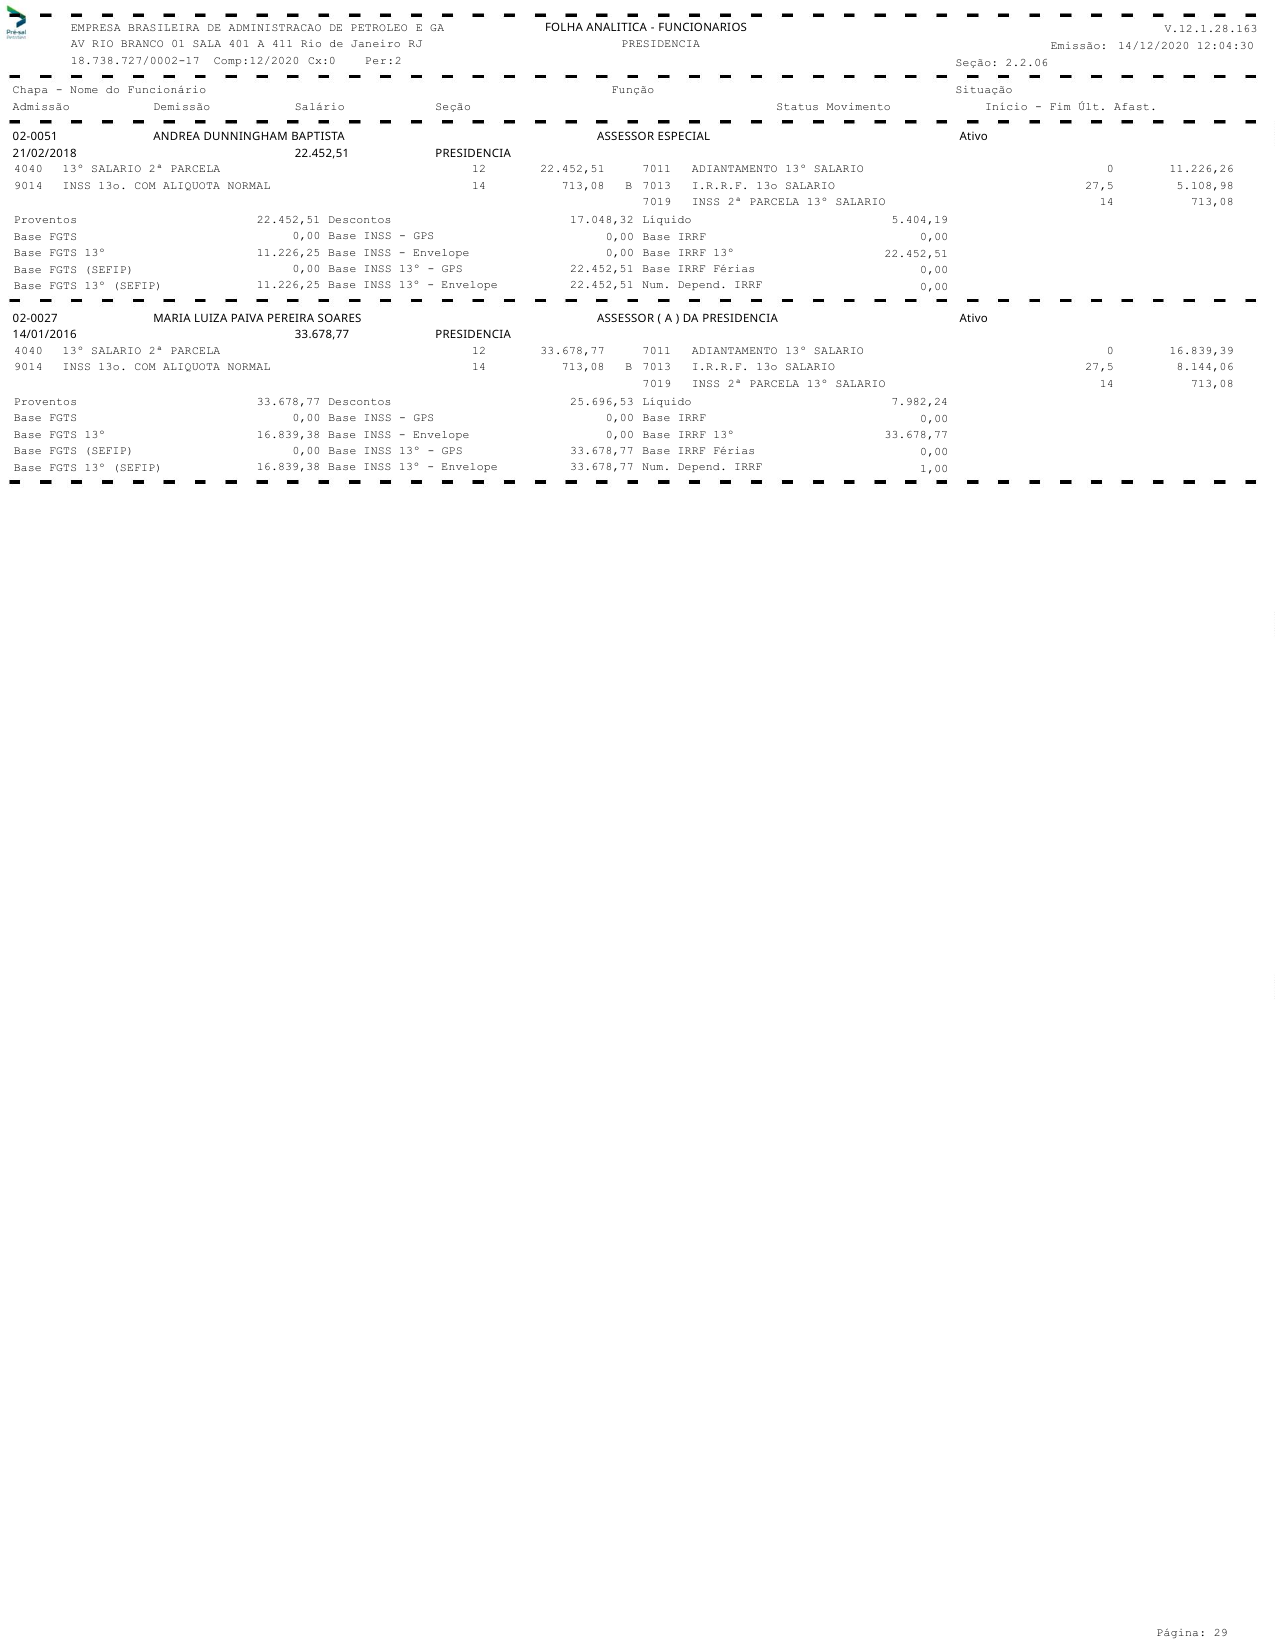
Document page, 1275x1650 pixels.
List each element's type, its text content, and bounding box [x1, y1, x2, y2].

text 0 [12, 130, 19, 143]
text 9 [14, 360, 21, 373]
text Seção [435, 99, 488, 113]
text 22.452,51 Base IRRF Férias [570, 262, 789, 275]
text Base FGTS 13º (SEFIP) [13, 279, 186, 292]
text 2 [12, 146, 19, 160]
text Salário [294, 99, 362, 113]
text 33.678,77 [884, 428, 966, 441]
text 22.452,51 Num. Depend. IRRF [570, 278, 789, 291]
text 11.226,25 Base INSS 13º - Envelope [257, 278, 524, 291]
text 0,00 Base IRRF 13º [606, 427, 789, 441]
text 014 [21, 178, 60, 192]
text 7011 [642, 343, 688, 357]
text 040 [21, 343, 60, 357]
text 0,00 Base INSS 13º - GPS [292, 443, 524, 457]
text 16.839,39 [1169, 343, 1251, 357]
text 25.696,53 Líquido [570, 394, 711, 408]
text 12 [472, 343, 503, 357]
text 1,00 [920, 461, 966, 475]
text Proventos [13, 394, 95, 408]
text 27,5 [1085, 178, 1131, 192]
text 713,08 [1191, 377, 1251, 390]
text ADIANTAMENTO 13º SALARIO [692, 343, 889, 357]
text 12 [472, 162, 503, 175]
text Status Movimento [776, 99, 908, 113]
text 11.226,26 [1169, 162, 1251, 175]
text 2-0027 [19, 311, 80, 325]
text 014 [21, 360, 60, 373]
text 0,00 Base IRRF [606, 229, 724, 243]
text ANDREA DUNNINGHAM BAPTISTA [153, 130, 384, 143]
picture [0, 0, 1275, 1650]
text 713,08 [1191, 195, 1251, 208]
text Ativo [959, 311, 1012, 325]
text Base FGTS (SEFIP) [13, 262, 186, 276]
text EMPRESA BRASILEIRA DE ADMINISTRACAO DE PETROLEO E GA [71, 20, 469, 34]
text Seção: 2.2.06 [955, 55, 1066, 69]
text 5.404,19 [891, 213, 966, 227]
text 14 [1099, 195, 1131, 208]
text I.R.R.F. 13o SALARIO [692, 360, 857, 373]
text Base FGTS 13º [13, 427, 186, 441]
text 0,00 Base INSS - GPS [292, 228, 460, 242]
text 14 [472, 360, 503, 373]
text 16.839,38 Base INSS - Envelope [257, 427, 524, 441]
text 4 [14, 343, 21, 357]
text 22.452,51 [884, 246, 966, 260]
text 0 [1107, 162, 1131, 175]
text 0,00 Base IRRF [606, 411, 724, 424]
text 5.108,98 [1176, 178, 1251, 192]
text Per:2 [364, 53, 419, 67]
text 0,00 Base INSS - GPS [292, 410, 460, 424]
text INSS 2ª PARCELA 13º SALARIO [692, 377, 911, 390]
text Início - Fim Últ. Afast. [985, 99, 1182, 113]
text Emissão: [1050, 38, 1118, 52]
text 0 [1107, 343, 1131, 357]
text 13º SALARIO 2ª PARCELA [62, 162, 244, 175]
text 7 [642, 377, 650, 390]
text Base FGTS (SEFIP) [13, 444, 186, 457]
text Ativo [959, 130, 1012, 143]
text FOLHA ANALITICA - FUNCIONARIOS [545, 20, 785, 34]
text 019 [650, 195, 688, 208]
text PRESIDENCIA [435, 328, 531, 342]
text Base FGTS 13º [13, 246, 186, 259]
text 2-0051 [19, 130, 80, 143]
text 0,00 Base INSS 13º - GPS [292, 262, 524, 275]
text 0,00 [920, 230, 966, 243]
text 22.452,51 Descontos [257, 213, 460, 226]
text Admissão Demissão [12, 99, 236, 113]
text 33.678,77 [294, 328, 408, 342]
text AV RIO BRANCO 01 SALA 401 A 411 Rio de Janeiro RJ [71, 37, 469, 50]
text 7.982,24 [891, 395, 966, 408]
text 8.144,06 [1176, 360, 1251, 373]
text 0,00 [920, 263, 966, 276]
text 713,08 [562, 178, 622, 192]
text PRESIDENCIA [621, 37, 717, 50]
text 1/02/2018 [19, 146, 101, 160]
text 4 [14, 162, 21, 175]
text 14/12/2020 12:04:30 [1118, 38, 1275, 52]
text INSS 13o. COM ALIQUOTA NORMAL [62, 360, 296, 373]
text 0,00 Base IRRF 13º [606, 246, 789, 259]
text 713,08 [562, 360, 622, 373]
text 33.678,77 Num. Depend. IRRF [570, 459, 789, 473]
text ASSESSOR ( A ) DA PRESIDENCIA [597, 311, 830, 325]
text 33.678,77 [540, 343, 622, 357]
text B 7013 [625, 178, 688, 192]
text PRESIDENCIA [435, 146, 531, 160]
text 0 [12, 311, 19, 325]
text 0,00 [920, 444, 966, 458]
text 27,5 [1085, 360, 1131, 373]
text Situação [955, 82, 1066, 96]
text 8.738.727/0002-17 Comp:12/2020 Cx:0 [78, 53, 361, 67]
text 7011 [642, 162, 688, 175]
text 22.452,51 [294, 146, 384, 160]
text 4/01/2016 [19, 328, 101, 342]
text Função [611, 83, 672, 96]
text 1 [12, 328, 19, 342]
text 22.452,51 [540, 162, 622, 175]
text 9 [14, 178, 21, 192]
text ASSESSOR ESPECIAL [597, 130, 737, 143]
text Chapa - Nome do Funcionário [12, 83, 236, 96]
text 040 [21, 162, 60, 175]
text INSS 2ª PARCELA 13º SALARIO [692, 195, 911, 208]
text 14 [472, 178, 503, 192]
text B 7013 [625, 360, 688, 373]
text 14 [1099, 377, 1131, 390]
text I.R.R.F. 13o SALARIO [692, 178, 889, 192]
text 33.678,77 Descontos [257, 394, 460, 408]
text 13º SALARIO 2ª PARCELA [62, 343, 244, 357]
text Base FGTS [13, 411, 95, 424]
text 7 [642, 195, 650, 208]
text 0,00 [920, 279, 966, 293]
text 16.839,38 Base INSS 13º - Envelope [257, 459, 524, 473]
text Base FGTS [13, 229, 95, 243]
text 019 [650, 377, 688, 390]
text INSS 13o. COM ALIQUOTA NORMAL [62, 178, 296, 192]
text 1 [71, 53, 78, 67]
text Página: 29 [1156, 1626, 1244, 1639]
text 0,00 [920, 411, 966, 425]
text 11.226,25 Base INSS - Envelope [257, 246, 524, 259]
text Base FGTS 13º (SEFIP) [13, 461, 186, 474]
text Proventos [13, 213, 95, 226]
text ADIANTAMENTO 13º SALARIO [692, 162, 889, 175]
text MARIA LUIZA PAIVA PEREIRA SOARES [153, 311, 408, 325]
text V.12.1.28.163 [1164, 22, 1275, 35]
text 33.678,77 Base IRRF Férias [570, 443, 789, 457]
text 17.048,32 Líquido [570, 213, 711, 226]
